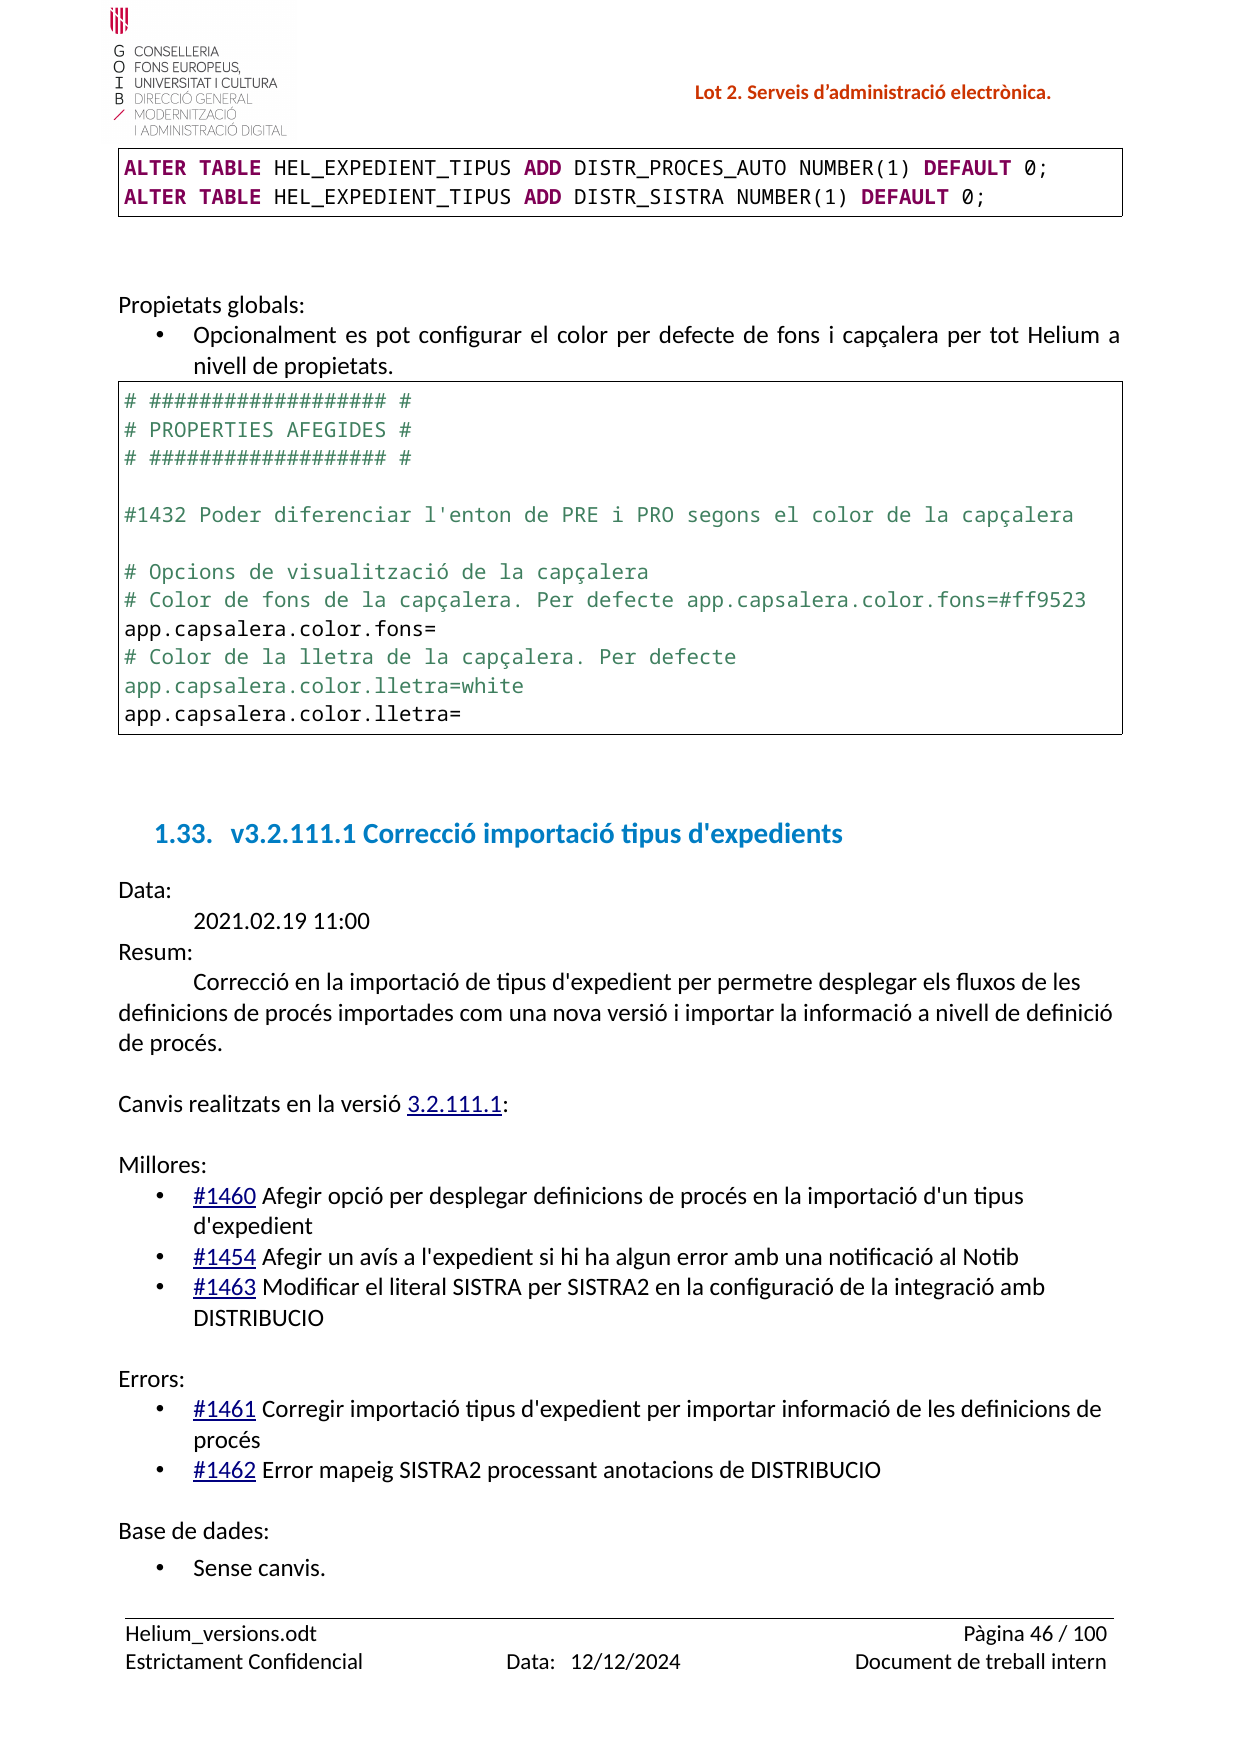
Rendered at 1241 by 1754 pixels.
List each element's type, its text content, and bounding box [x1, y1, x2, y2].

table_header ALTER TABLE HEL_EXPEDIENT_TIPUS ADD DISTR_PROCES_AUTO NUMBER(1) DEFAULT 0; ALTER TABLE HEL_EXPEDIENT_TIPUS ADD DISTR_SISTRA NUMBER(1) DEFAULT 0; [119, 149, 1122, 216]
list Opcionalment es pot configurar el color per defecte de fons i capçalera per tot Helium a nivell de propietats. [156, 320, 1122, 381]
text Resum: [118, 936, 1122, 966]
text Propietats globals: [118, 289, 1122, 320]
list #1454 Afegir un avís a l'expedient si hi ha algun error amb una notificació al Notib [156, 1241, 1122, 1271]
list #1463 Modificar el literal SISTRA per SISTRA2 en la configuració de la integració amb DISTRIBUCIO [156, 1271, 1122, 1332]
list #1460 Afegir opció per desplegar definicions de procés en la importació d'un tipus d'expedient [156, 1180, 1122, 1241]
text Correcció en la importació de tipus d'expedient per permetre desplegar els fluxos de les definicions de procés importades com una nova versió i importar la informació a nivell de definició de procés. [118, 966, 1122, 1058]
text Data: [118, 874, 1122, 905]
table_header # ################### # # PROPERTIES AFEGIDES # # ################### # #1432 Poder diferenciar l'enton de PRE i PRO segons el color de la capçalera # Opcions de visualització de la capçalera # Color de fons de la capçalera. Per defecte app.capsalera.color.fons=#ff9523 app.capsalera.color.fons= # Color de la lletra de la capçalera. Per defecte app.capsalera.color.lletra=white app.capsalera.color.lletra= [119, 382, 1122, 733]
text Errors: [118, 1363, 1122, 1393]
list Sense canvis. [156, 1552, 1122, 1582]
subtitle v3.2.111.1 Correcció importació tipus d'expedients [153, 815, 1122, 851]
text Base de dades: [118, 1516, 1122, 1546]
list #1461 Corregir importació tipus d'expedient per importar informació de les definicions de procés [156, 1393, 1122, 1454]
list #1462 Error mapeig SISTRA2 processant anotacions de DISTRIBUCIO [156, 1454, 1122, 1485]
text 2021.02.19 11:00 [118, 905, 1122, 936]
text Canvis realitzats en la versió 3.2.111.1: [118, 1088, 1122, 1119]
picture [100, 0, 297, 144]
text Millores: [118, 1149, 1122, 1180]
